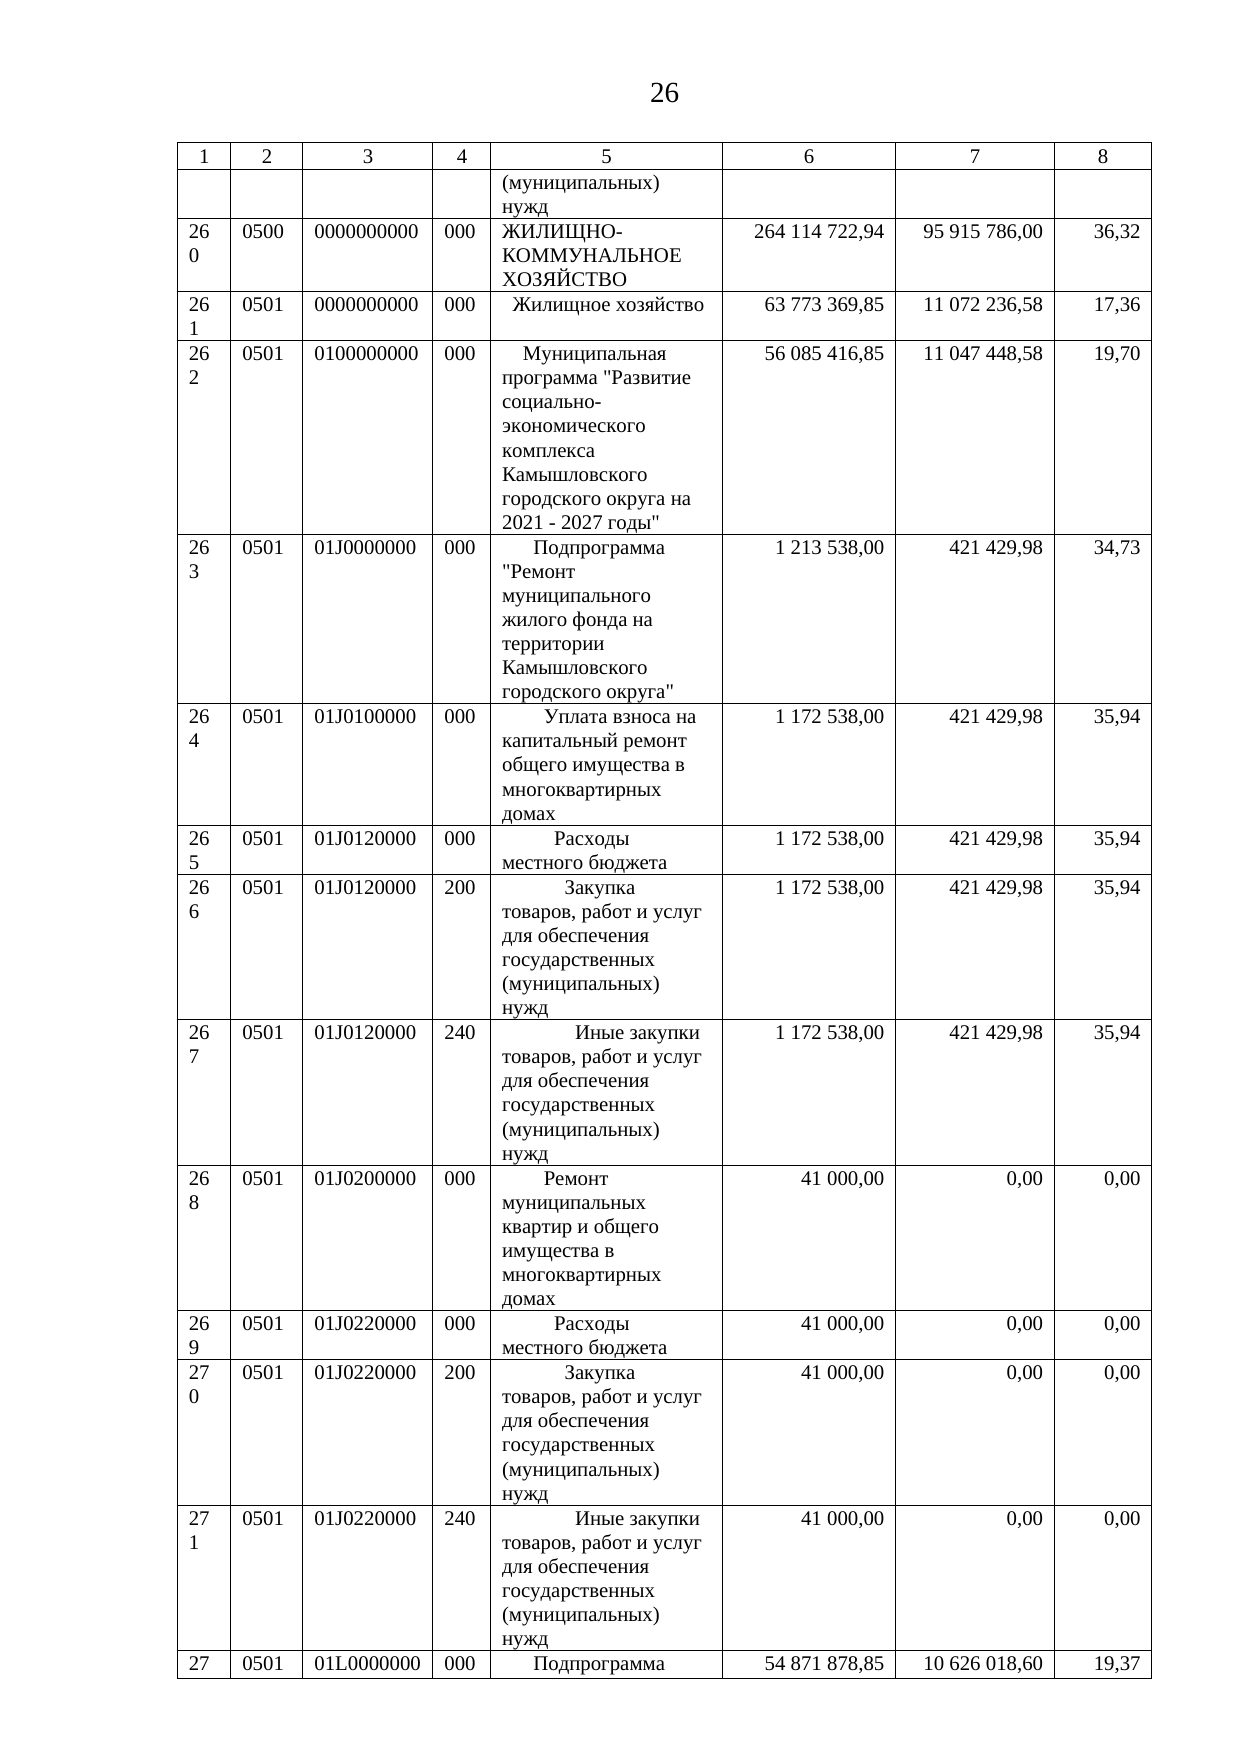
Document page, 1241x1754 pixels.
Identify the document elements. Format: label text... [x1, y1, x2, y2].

table_cell 95 915 786,00 [896, 219, 1054, 291]
table_cell [231, 170, 302, 218]
table_cell 34,73 [1055, 535, 1151, 703]
table_cell 01J0120000 [303, 1020, 432, 1164]
table_cell [723, 170, 895, 218]
table_cell Иные закупки товаров, работ и услуг для обеспечения государственных (муниципальных) нужд [491, 1020, 722, 1164]
table_cell 265 [178, 826, 230, 874]
table_cell 262 [178, 341, 230, 534]
table_cell 01L0000000 [303, 1651, 432, 1678]
table_header 2 [231, 143, 302, 169]
table_cell 1 172 538,00 [723, 826, 895, 874]
table_cell 000 [433, 826, 490, 874]
table_cell [896, 170, 1054, 218]
table_cell Ремонт муниципальных квартир и общего имущества в многоквартирных домах [491, 1166, 722, 1310]
table_cell 269 [178, 1311, 230, 1359]
table_cell 35,94 [1055, 704, 1151, 824]
table_cell 260 [178, 219, 230, 291]
table_cell (муниципальных) нужд [491, 170, 722, 218]
table_cell Подпрограмма [491, 1651, 722, 1678]
table_cell 266 [178, 875, 230, 1019]
table_cell 54 871 878,85 [723, 1651, 895, 1678]
table_cell 000 [433, 1651, 490, 1678]
table_cell ЖИЛИЩНО-КОММУНАЛЬНОЕ ХОЗЯЙСТВО [491, 219, 722, 291]
table_cell 11 072 236,58 [896, 292, 1054, 340]
table_cell 000 [433, 1311, 490, 1359]
table_cell 0,00 [1055, 1166, 1151, 1310]
table_cell 1 213 538,00 [723, 535, 895, 703]
table_cell 271 [178, 1506, 230, 1650]
table_cell 261 [178, 292, 230, 340]
table_cell 01J0120000 [303, 826, 432, 874]
table_cell 267 [178, 1020, 230, 1164]
table_header 5 [491, 143, 722, 169]
table_cell 35,94 [1055, 1020, 1151, 1164]
table_cell 0501 [231, 1020, 302, 1164]
table_cell 0501 [231, 875, 302, 1019]
table_cell 000 [433, 292, 490, 340]
table_cell 0501 [231, 1651, 302, 1678]
table_header 3 [303, 143, 432, 169]
table_cell 0,00 [896, 1360, 1054, 1504]
table_cell 10 626 018,60 [896, 1651, 1054, 1678]
table_cell 35,94 [1055, 826, 1151, 874]
table_cell 0,00 [1055, 1360, 1151, 1504]
table_cell 264 [178, 704, 230, 824]
table_cell 000 [433, 704, 490, 824]
table_cell 56 085 416,85 [723, 341, 895, 534]
table_cell 35,94 [1055, 875, 1151, 1019]
table_cell 0,00 [1055, 1311, 1151, 1359]
table_cell [178, 170, 230, 218]
table_cell 200 [433, 875, 490, 1019]
table_cell 01J0220000 [303, 1506, 432, 1650]
table_cell 0100000000 [303, 341, 432, 534]
table_cell 0501 [231, 704, 302, 824]
table_cell 240 [433, 1020, 490, 1164]
table_cell 200 [433, 1360, 490, 1504]
table_cell 63 773 369,85 [723, 292, 895, 340]
table_cell 17,36 [1055, 292, 1151, 340]
table_cell 0501 [231, 826, 302, 874]
table_cell 270 [178, 1360, 230, 1504]
table_cell 01J0000000 [303, 535, 432, 703]
table_cell 264 114 722,94 [723, 219, 895, 291]
table_cell Закупка товаров, работ и услуг для обеспечения государственных (муниципальных) нужд [491, 875, 722, 1019]
table_cell 263 [178, 535, 230, 703]
table_cell 421 429,98 [896, 535, 1054, 703]
table_cell 421 429,98 [896, 826, 1054, 874]
table_cell Уплата взноса на капитальный ремонт общего имущества в многоквартирных домах [491, 704, 722, 824]
table_cell 0,00 [896, 1311, 1054, 1359]
table_header 8 [1055, 143, 1151, 169]
table_cell 01J0220000 [303, 1360, 432, 1504]
table_cell 41 000,00 [723, 1360, 895, 1504]
table_cell 27 [178, 1651, 230, 1678]
table_cell Расходы местного бюджета [491, 826, 722, 874]
table_cell 0000000000 [303, 292, 432, 340]
table_header 4 [433, 143, 490, 169]
table_cell Подпрограмма "Ремонт муниципального жилого фонда на территории Камышловского городского округа" [491, 535, 722, 703]
table_cell 41 000,00 [723, 1311, 895, 1359]
table_cell 0,00 [1055, 1506, 1151, 1650]
table_cell 19,70 [1055, 341, 1151, 534]
table_header 1 [178, 143, 230, 169]
table_cell 0501 [231, 1311, 302, 1359]
table_cell Муниципальная программа "Развитие социально-экономического комплекса Камышловского городского округа на 2021 - 2027 годы" [491, 341, 722, 534]
table_cell 0501 [231, 1360, 302, 1504]
table_cell 19,37 [1055, 1651, 1151, 1678]
table_header 6 [723, 143, 895, 169]
table_cell 01J0200000 [303, 1166, 432, 1310]
table_cell Иные закупки товаров, работ и услуг для обеспечения государственных (муниципальных) нужд [491, 1506, 722, 1650]
table_cell 268 [178, 1166, 230, 1310]
table_cell 000 [433, 1166, 490, 1310]
table_cell 41 000,00 [723, 1166, 895, 1310]
table_cell 1 172 538,00 [723, 1020, 895, 1164]
table_cell Жилищное хозяйство [491, 292, 722, 340]
table_cell 0501 [231, 1506, 302, 1650]
table_cell 421 429,98 [896, 704, 1054, 824]
table_cell [433, 170, 490, 218]
table_cell 41 000,00 [723, 1506, 895, 1650]
table_header 7 [896, 143, 1054, 169]
table_cell 01J0100000 [303, 704, 432, 824]
table_cell 0501 [231, 1166, 302, 1310]
table_cell 0,00 [896, 1506, 1054, 1650]
table_cell [1055, 170, 1151, 218]
table_cell 1 172 538,00 [723, 704, 895, 824]
table_cell 421 429,98 [896, 1020, 1054, 1164]
table_cell 0,00 [896, 1166, 1054, 1310]
table_cell 240 [433, 1506, 490, 1650]
table_cell [303, 170, 432, 218]
table_cell 0500 [231, 219, 302, 291]
table_cell 01J0220000 [303, 1311, 432, 1359]
table_cell 0501 [231, 292, 302, 340]
table_cell 421 429,98 [896, 875, 1054, 1019]
table_cell 0501 [231, 341, 302, 534]
table_cell Расходы местного бюджета [491, 1311, 722, 1359]
table_cell 36,32 [1055, 219, 1151, 291]
table_cell 1 172 538,00 [723, 875, 895, 1019]
table_cell 000 [433, 341, 490, 534]
table_cell Закупка товаров, работ и услуг для обеспечения государственных (муниципальных) нужд [491, 1360, 722, 1504]
table_cell 0000000000 [303, 219, 432, 291]
table_cell 11 047 448,58 [896, 341, 1054, 534]
table_cell 01J0120000 [303, 875, 432, 1019]
table_cell 000 [433, 535, 490, 703]
table_cell 000 [433, 219, 490, 291]
table_cell 0501 [231, 535, 302, 703]
